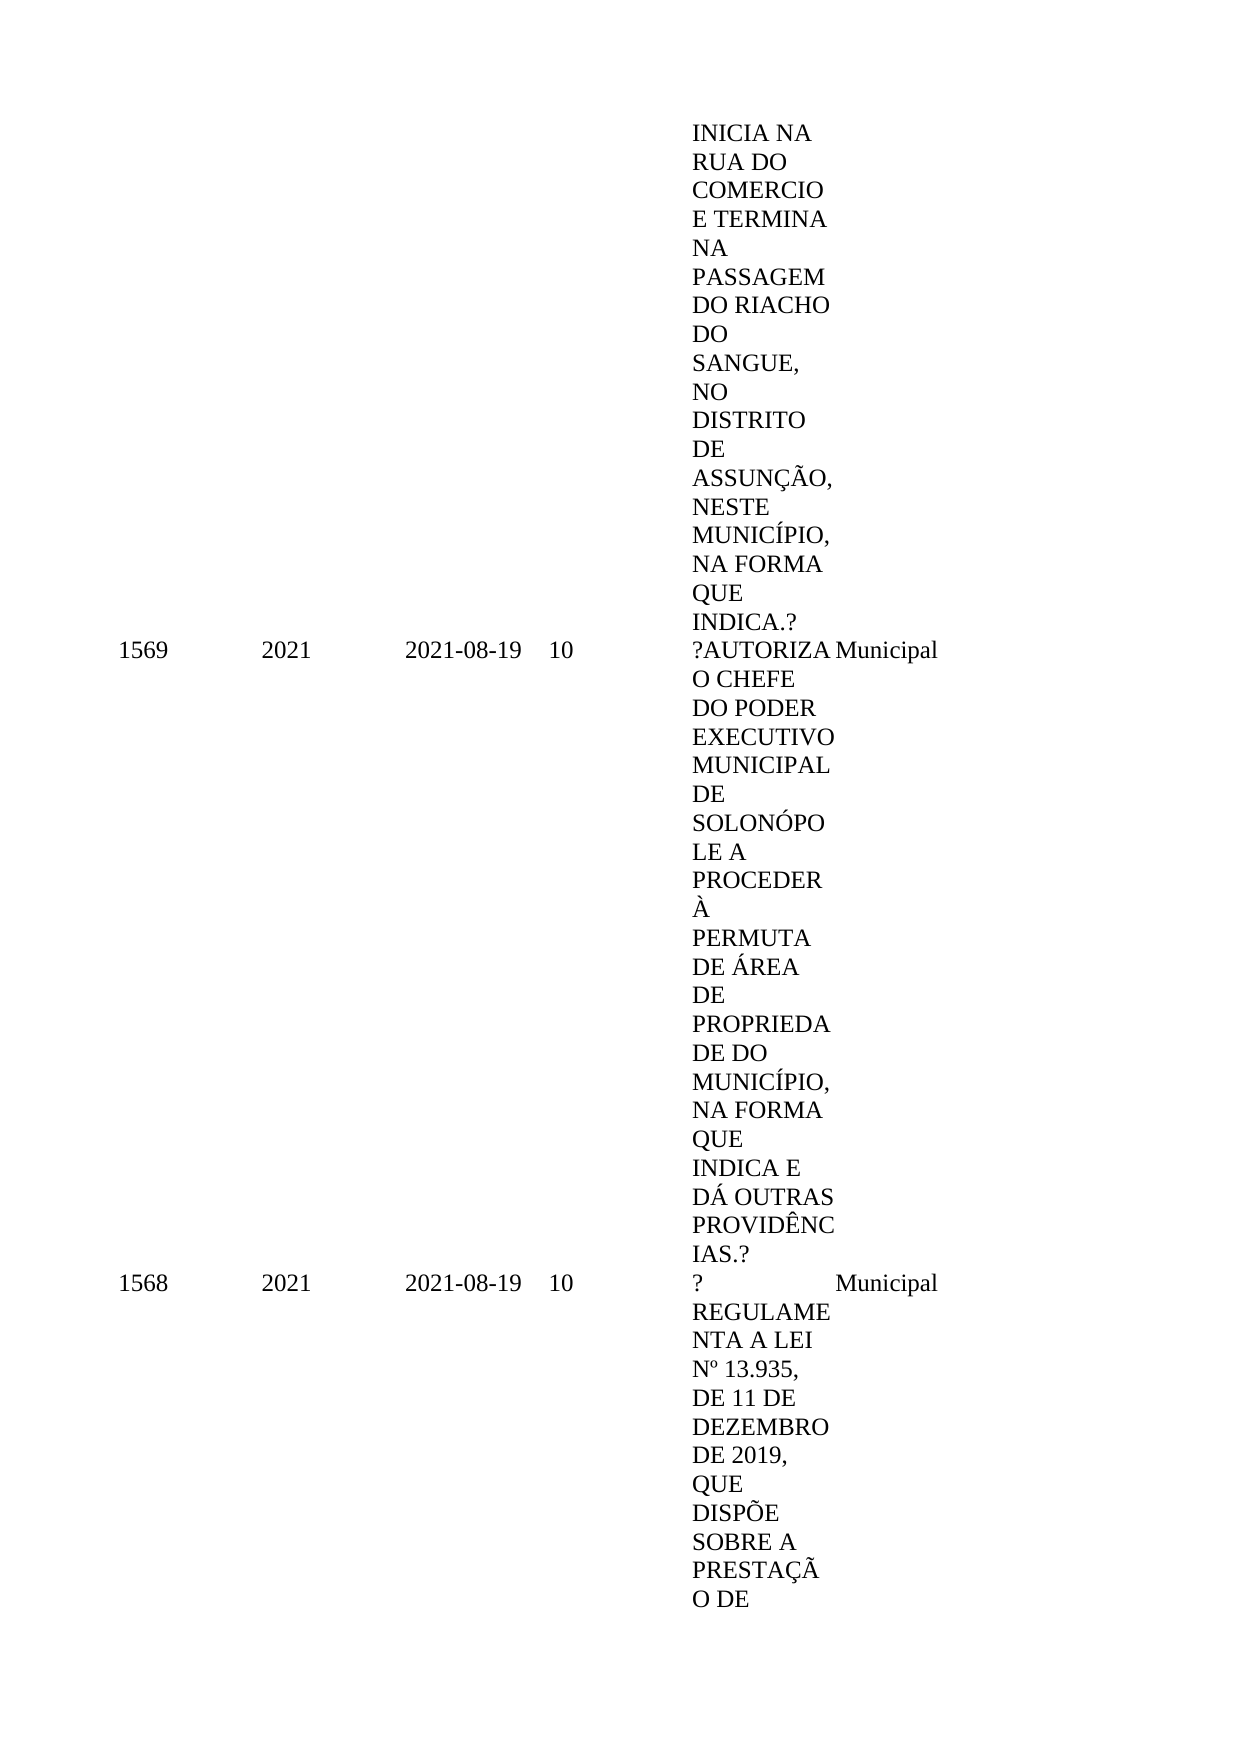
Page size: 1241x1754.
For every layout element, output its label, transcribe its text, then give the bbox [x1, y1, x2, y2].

table_cell 2021 [261, 636, 405, 1268]
table_cell 2021-08-19 [405, 1268, 548, 1613]
table_cell [835, 118, 979, 636]
table_cell [979, 636, 1122, 1268]
table_cell Municipal [835, 1268, 979, 1613]
table_cell 10 [548, 1268, 692, 1613]
table_cell [405, 118, 548, 636]
table_cell 2021 [261, 1268, 405, 1613]
table_cell [979, 118, 1122, 636]
table_cell [118, 118, 261, 636]
table_cell 1568 [118, 1268, 261, 1613]
table_cell INICIA NA RUA DO COMERCIO E TERMINA NA PASSAGEM DO RIACHO DO SANGUE, NO DISTRITO DE ASSUNÇÃO, NESTE MUNICÍPIO, NA FORMA QUE INDICA.? [692, 118, 835, 636]
table_cell 10 [548, 636, 692, 1268]
table_cell [261, 118, 405, 636]
table_cell ?AUTORIZA O CHEFE DO PODER EXECUTIVO MUNICIPAL DE SOLONÓPOLE A PROCEDER À PERMUTA DE ÁREA DE PROPRIEDADE DO MUNICÍPIO, NA FORMA QUE INDICA E DÁ OUTRAS PROVIDÊNCIAS.? [692, 636, 835, 1268]
table_cell [979, 1268, 1122, 1613]
table_cell 1569 [118, 636, 261, 1268]
table_cell Municipal [835, 636, 979, 1268]
table_cell ?REGULAMENTA A LEI Nº 13.935, DE 11 DE DEZEMBRO DE 2019, QUE DISPÕE SOBRE A PRESTAÇÃO DE [692, 1268, 835, 1613]
table_cell [548, 118, 692, 636]
table_cell 2021-08-19 [405, 636, 548, 1268]
